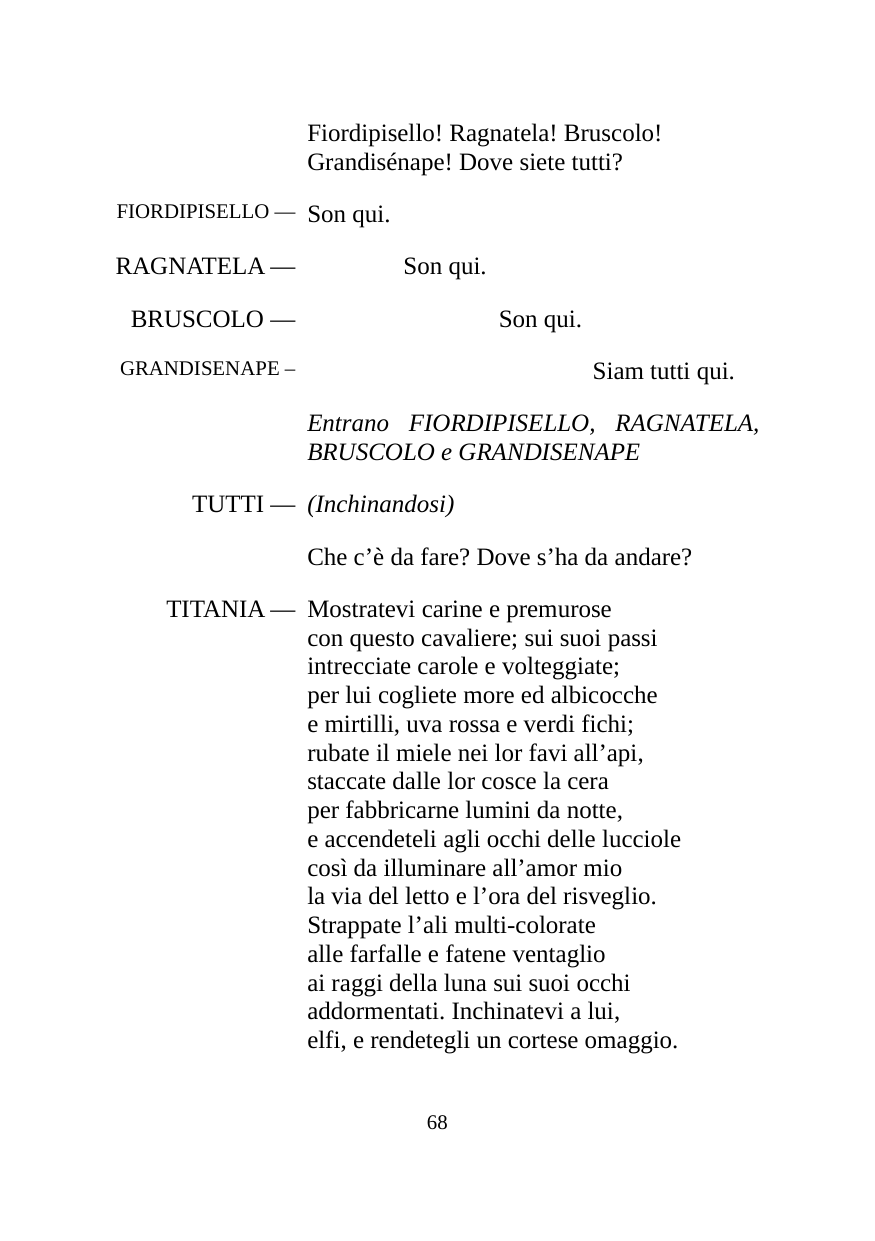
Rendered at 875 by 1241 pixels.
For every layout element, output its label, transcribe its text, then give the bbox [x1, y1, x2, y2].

table_cell Son qui. [397, 240, 768, 292]
table_cell Son qui. [301, 187, 768, 239]
table_cell [301, 344, 586, 396]
table_cell Mostratevi carine e premurose con questo cavaliere; sui suoi passi intrecciate carole e volteggiate; per lui cogliete more ed albicocche e mirtilli, uva rossa e verdi fichi; rubate il miele nei lor favi all’api, staccate dalle lor cosce la cera per fabbricarne lumini da notte, e accendeteli agli occhi delle lucciole così da illuminare all’amor mio la via del letto e l’ora del risveglio. Strappate l’ali multi-colorate alle farfalle e fatene ventaglio ai raggi della luna sui suoi occhi addormentati. Inchinatevi a lui, elfi, e rendetegli un cortese omaggio. [301, 582, 768, 1066]
table_cell Entrano FIORDIPISELLO, RAGNATELA, BRUSCOLO e GRANDISENAPE [301, 396, 768, 477]
table_cell Fiordipisello! Ragnatela! Bruscolo! Grandisénape! Dove siete tutti? [301, 106, 768, 187]
table_cell TITANIA — [106, 582, 301, 1066]
table_cell TUTTI — [106, 478, 301, 582]
table_cell [301, 240, 397, 292]
table_cell [301, 292, 492, 344]
table_cell Son qui. [493, 292, 768, 344]
table_cell BRUSCOLO — [106, 292, 301, 344]
table_cell Siam tutti qui. [586, 344, 768, 396]
table_cell Che c’è da fare? Dove s’ha da andare? [301, 530, 768, 582]
table_cell GRANDISENAPE – [106, 344, 301, 477]
table_cell FIORDIPISELLO — [106, 187, 301, 239]
table_cell (Inchinandosi) [301, 478, 768, 530]
table_cell RAGNATELA — [106, 240, 301, 292]
table_cell [106, 106, 301, 187]
